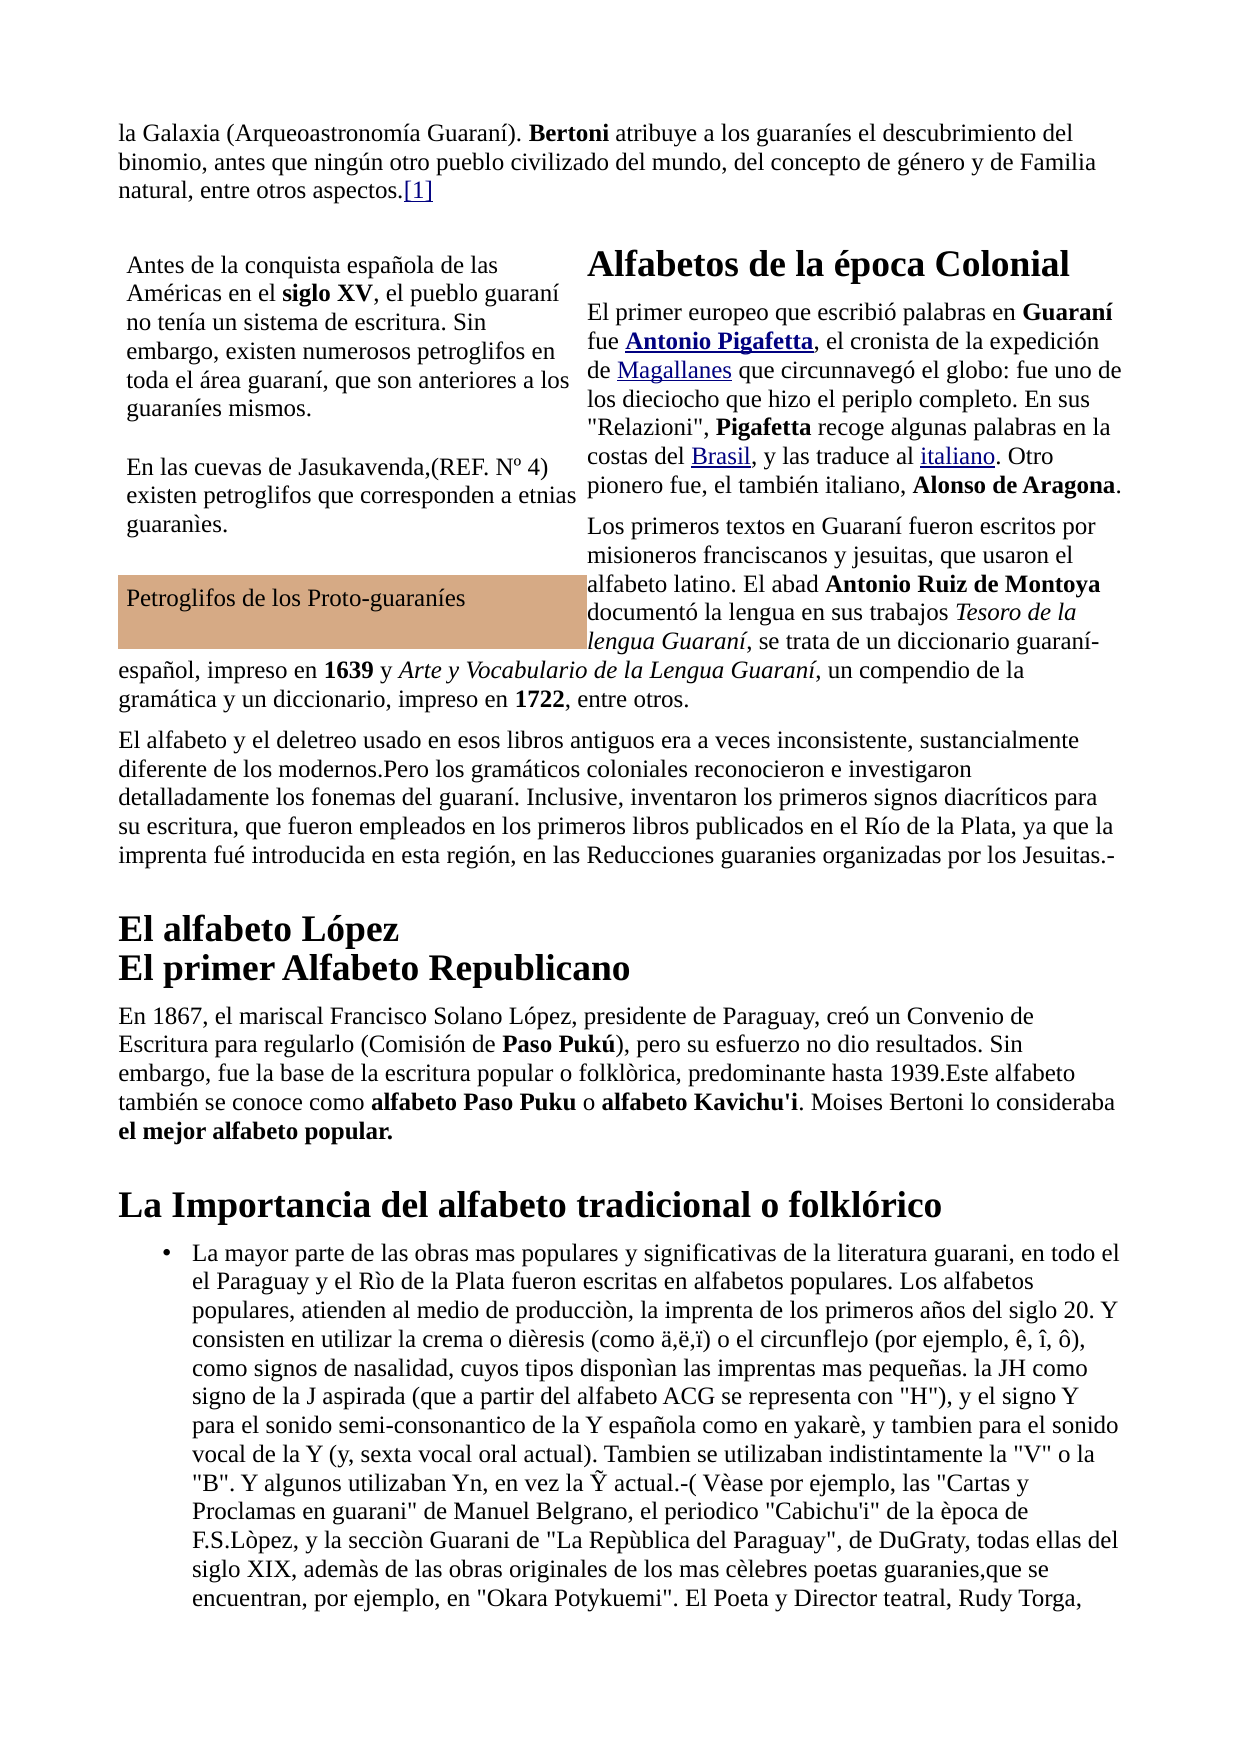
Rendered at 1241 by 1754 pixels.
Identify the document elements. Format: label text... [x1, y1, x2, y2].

subtitle La Importancia del alfabeto tradicional o folklórico [118, 1182, 1122, 1225]
table_header Antes de la conquista española de las Américas en el siglo XV, el pueblo guaraní no tenía un sistema de escritura. Sin embargo, existen numerosos petroglifos en toda el área guaraní, que son anteriores a los guaraníes mismos. En las cuevas de Jasukavenda,(REF. Nº 4) existen petroglifos que corresponden a etnias guaranìes. [118, 242, 587, 575]
text El primer europeo que escribió palabras en Guaraní fue Antonio Pigafetta, el cronista de la expedición de Magallanes que circunnavegó el globo: fue uno de los dieciocho que hizo el periplo completo. En sus "Relazioni", Pigafetta recoge algunas palabras en la costas del Brasil, y las traduce al italiano. Otro pionero fue, el también italiano, Alonso de Aragona. [587, 297, 1122, 499]
table_cell Petroglifos de los Proto-guaraníes [118, 575, 587, 649]
subtitle El alfabeto López El primer Alfabeto Republicano [118, 906, 1122, 988]
text la Galaxia (Arqueoastronomía Guaraní). Bertoni atribuye a los guaraníes el descubrimiento del binomio, antes que ningún otro pueblo civilizado del mundo, del concepto de género y de Familia natural, entre otros aspectos.[1] [118, 118, 1122, 204]
list La mayor parte de las obras mas populares y significativas de la literatura guarani, en todo el el Paraguay y el Rìo de la Plata fueron escritas en alfabetos populares. Los alfabetos populares, atienden al medio de producciòn, la imprenta de los primeros años del siglo 20. Y consisten en utilizar la crema o dièresis (como ä,ë,ï) o el circunflejo (por ejemplo, ê, î, ô), como signos de nasalidad, cuyos tipos disponìan las imprentas mas pequeñas. la JH como signo de la J aspirada (que a partir del alfabeto ACG se representa con "H"), y el signo Y para el sonido semi-consonantico de la Y española como en yakarè, y tambien para el sonido vocal de la Y (y, sexta vocal oral actual). Tambien se utilizaban indistintamente la "V" o la "B". Y algunos utilizaban Yn, en vez la Ỹ actual.-( Vèase por ejemplo, las "Cartas y Proclamas en guarani" de Manuel Belgrano, el periodico "Cabichu'i" de la època de F.S.Lòpez, y la secciòn Guarani de "La Repùblica del Paraguay", de DuGraty, todas ellas del siglo XIX, ademàs de las obras originales de los mas cèlebres poetas guaranies,que se encuentran, por ejemplo, en "Okara Potykuemi". El Poeta y Director teatral, Rudy Torga, [162, 1238, 1122, 1611]
text El alfabeto y el deletreo usado en esos libros antiguos era a veces inconsistente, sustancialmente diferente de los modernos.Pero los gramáticos coloniales reconocieron e investigaron detalladamente los fonemas del guaraní. Inclusive, inventaron los primeros signos diacríticos para su escritura, que fueron empleados en los primeros libros publicados en el Río de la Plata, ya que la imprenta fué introducida en esta región, en las Reducciones guaranies organizadas por los Jesuitas.- [118, 725, 1122, 869]
subtitle Alfabetos de la época Colonial [587, 242, 1122, 285]
text En 1867, el mariscal Francisco Solano López, presidente de Paraguay, creó un Convenio de Escritura para regularlo (Comisión de Paso Pukú), pero su esfuerzo no dio resultados. Sin embargo, fue la base de la escritura popular o folklòrica, predominante hasta 1939.Este alfabeto también se conoce como alfabeto Paso Puku o alfabeto Kavichu'i. Moises Bertoni lo consideraba el mejor alfabeto popular. [118, 1001, 1122, 1144]
text Los primeros textos en Guaraní fueron escritos por misioneros franciscanos y jesuitas, que usaron el alfabeto latino. El abad Antonio Ruiz de Montoya documentó la lengua en sus trabajos Tesoro de la lengua Guaraní, se trata de un diccionario guaraní-español, impreso en 1639 y Arte y Vocabulario de la Lengua Guaraní, un compendio de la gramática y un diccionario, impreso en 1722, entre otros. [118, 511, 1122, 712]
